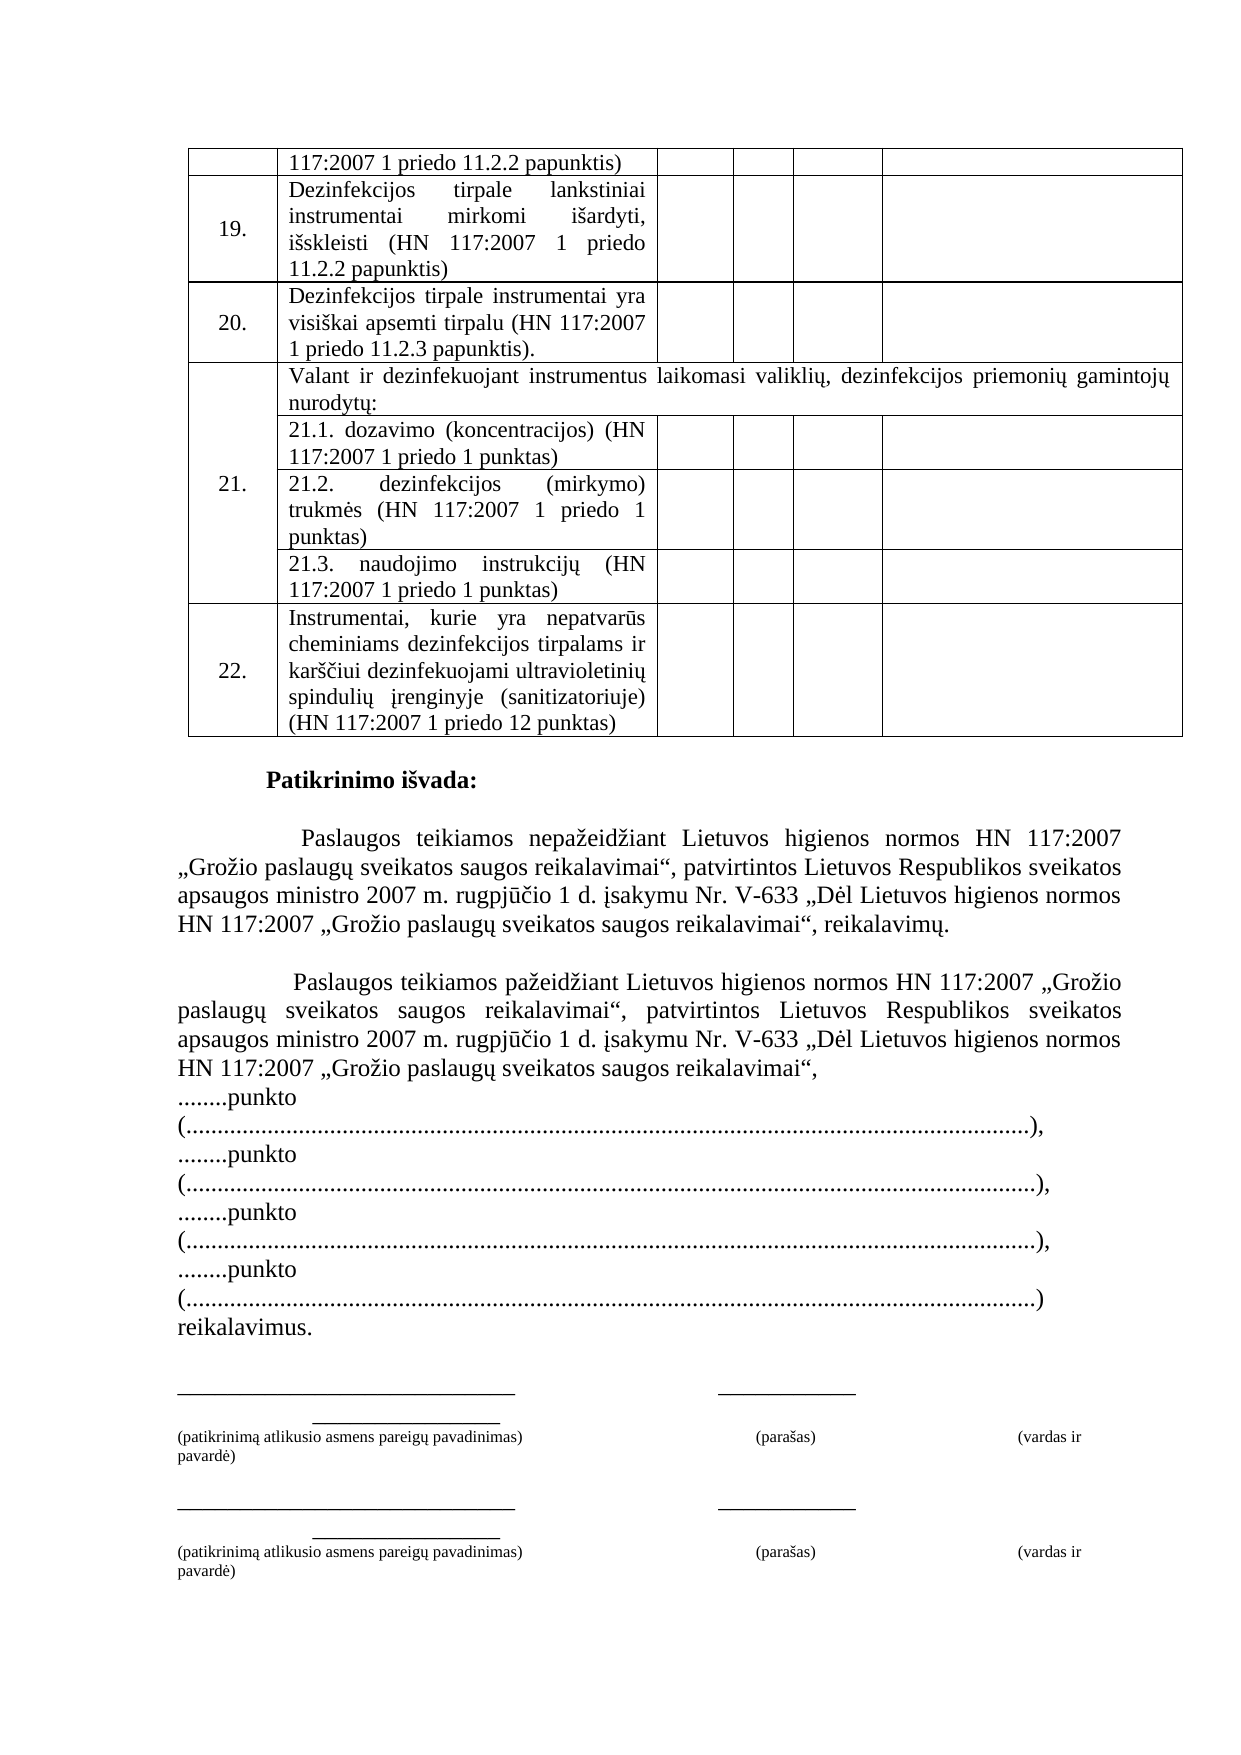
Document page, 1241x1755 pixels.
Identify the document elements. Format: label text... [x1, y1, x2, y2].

table_cell Instrumentai, kurie yra nepatvarūs cheminiams dezinfekcijos tirpalams ir karščiui dezinfekuojami ultravioletinių spindulių įrenginyje (sanitizatoriuje) (HN 117:2007 1 priedo 12 punktas) [278, 604, 657, 736]
table_cell 22. [189, 604, 277, 736]
table_cell [794, 149, 882, 175]
table_cell [658, 470, 733, 549]
table_cell [658, 416, 733, 469]
text ........punkto (........................................................................................................................................), [177, 1139, 1122, 1197]
table_cell 21.3. naudojimo instrukcijų (HN 117:2007 1 priedo 1 punktas) [278, 550, 657, 603]
table_cell [794, 416, 882, 469]
table_cell Dezinfekcijos tirpale instrumentai yra visiškai apsemti tirpalu (HN 117:2007 1 priedo 11.2.3 papunktis). [278, 283, 657, 362]
table_cell [794, 470, 882, 549]
table_cell 19. [189, 176, 277, 281]
table_cell [734, 604, 793, 736]
table_cell 21.1. dozavimo (koncentracijos) (HN 117:2007 1 priedo 1 punktas) [278, 416, 657, 469]
table_cell 21. [189, 363, 277, 603]
table_cell [658, 604, 733, 736]
table_cell [883, 550, 1182, 603]
table_cell [734, 149, 793, 175]
table_cell [794, 283, 882, 362]
text ___________________________ ___________ _______________ [177, 1369, 1122, 1427]
table_cell [734, 283, 793, 362]
table_cell [883, 176, 1182, 281]
table_cell [883, 604, 1182, 736]
table_cell [189, 149, 277, 175]
text  Paslaugos teikiamos nepažeidžiant Lietuvos higienos normos HN 117:2007 „Grožio paslaugų sveikatos saugos reikalavimai“, patvirtintos Lietuvos Respublikos sveikatos apsaugos ministro 2007 m. rugpjūčio 1 d. įsakymu Nr. V-633 „Dėl Lietuvos higienos normos HN 117:2007 „Grožio paslaugų sveikatos saugos reikalavimai“, reikalavimų. [177, 823, 1122, 938]
table_cell [734, 416, 793, 469]
text (patikrinimą atlikusio asmens pareigų pavadinimas) (parašas) (vardas ir pavardė) [177, 1427, 1122, 1465]
table_cell [658, 550, 733, 603]
table_cell Valant ir dezinfekuojant instrumentus laikomasi valiklių, dezinfekcijos priemonių gamintojų nurodytų: [278, 363, 1182, 415]
table_cell [658, 149, 733, 175]
table_cell [883, 470, 1182, 549]
text (patikrinimą atlikusio asmens pareigų pavadinimas) (parašas) (vardas ir pavardė) [177, 1542, 1122, 1580]
table_cell [734, 470, 793, 549]
table_cell [883, 416, 1182, 469]
table_cell [734, 550, 793, 603]
table_cell [794, 550, 882, 603]
table_cell [883, 149, 1182, 175]
table_cell [794, 176, 882, 281]
text ........punkto (.......................................................................................................................................), [177, 1082, 1122, 1139]
text Patikrinimo išvada: [177, 766, 1122, 794]
table_cell [794, 604, 882, 736]
text ___________________________ ___________ _______________ [177, 1484, 1122, 1542]
text ........punkto (........................................................................................................................................), [177, 1197, 1122, 1254]
table_cell [734, 176, 793, 281]
text  Paslaugos teikiamos pažeidžiant Lietuvos higienos normos HN 117:2007 „Grožio paslaugų sveikatos saugos reikalavimai“, patvirtintos Lietuvos Respublikos sveikatos apsaugos ministro 2007 m. rugpjūčio 1 d. įsakymu Nr. V-633 „Dėl Lietuvos higienos normos HN 117:2007 „Grožio paslaugų sveikatos saugos reikalavimai“, [177, 967, 1122, 1082]
table_cell 20. [189, 283, 277, 362]
table_cell 117:2007 1 priedo 11.2.2 papunktis) [278, 149, 657, 175]
table_cell [658, 176, 733, 281]
table_cell 21.2. dezinfekcijos (mirkymo) trukmės (HN 117:2007 1 priedo 1 punktas) [278, 470, 657, 549]
table_cell [658, 283, 733, 362]
table_cell [883, 283, 1182, 362]
table_cell Dezinfekcijos tirpale lankstiniai instrumentai mirkomi išardyti, išskleisti (HN 117:2007 1 priedo 11.2.2 papunktis) [278, 176, 657, 281]
text ........punkto (........................................................................................................................................) reikalavimus. [177, 1254, 1122, 1341]
